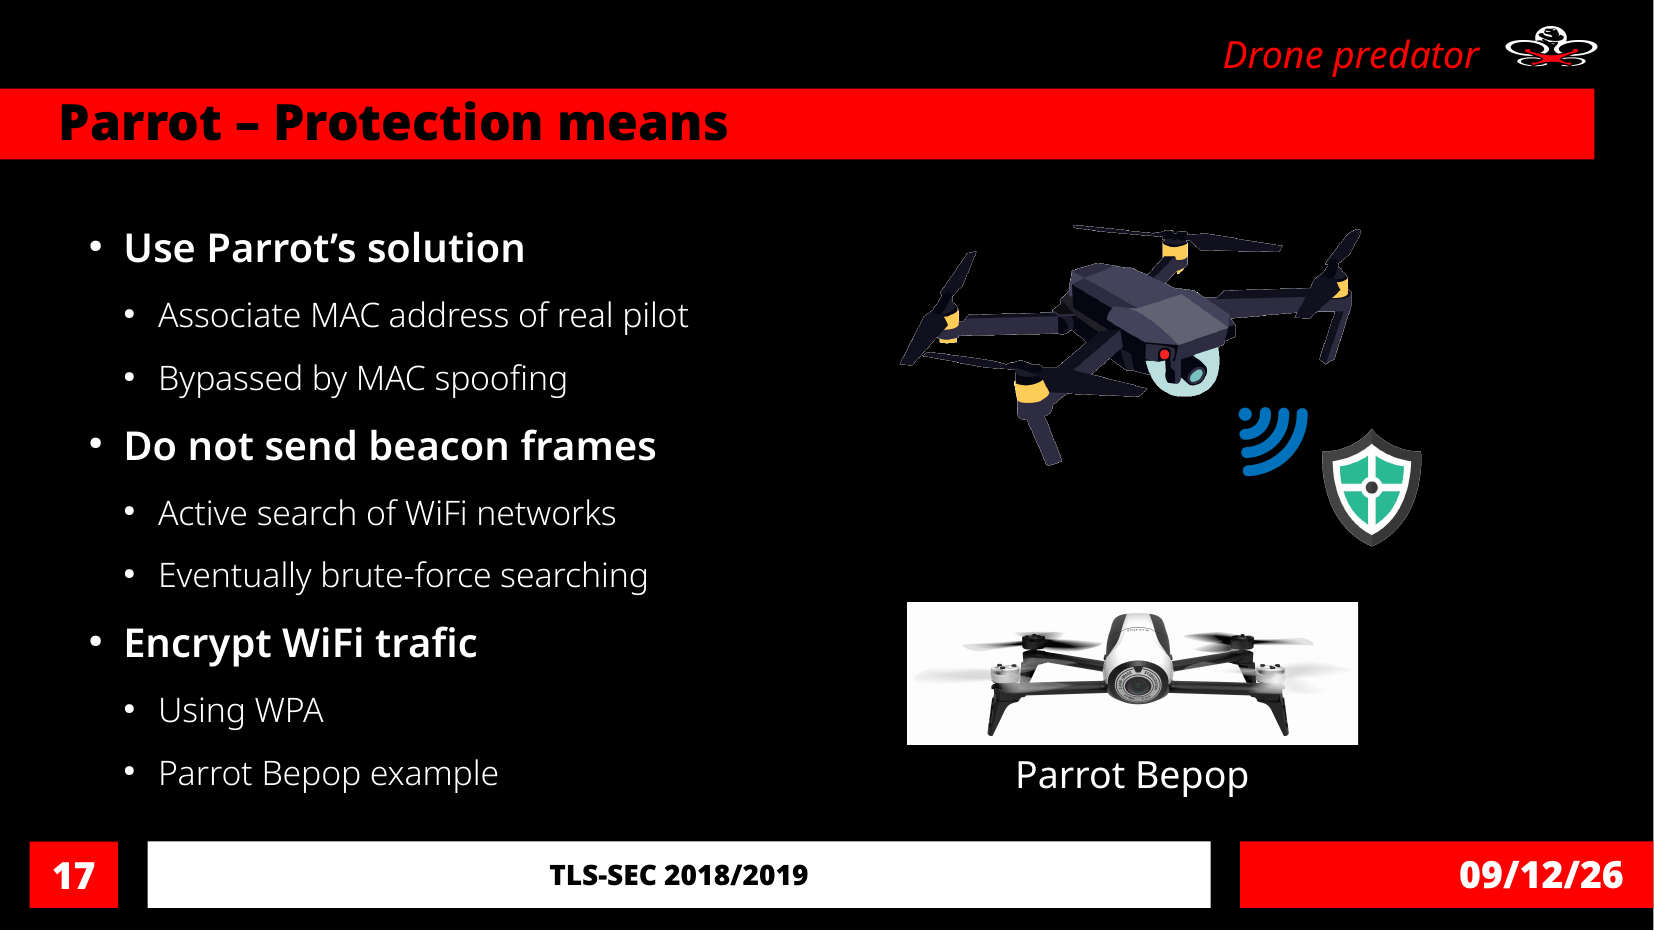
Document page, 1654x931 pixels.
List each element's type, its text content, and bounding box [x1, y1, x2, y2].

title Parrot – Protection means [59, 44, 1595, 156]
picture [832, 200, 1433, 556]
list Use Parrot’s solution Associate MAC address of real pilot Bypassed by MAC spoofing Do not send beacon frames Active search of WiFi networks Eventually brute-force searching Encrypt WiFi trafic Using WPA Parrot Bepop example [88, 219, 715, 796]
picture [907, 602, 1359, 745]
text_box Parrot Bepop [944, 740, 1321, 804]
picture [1488, 15, 1617, 80]
